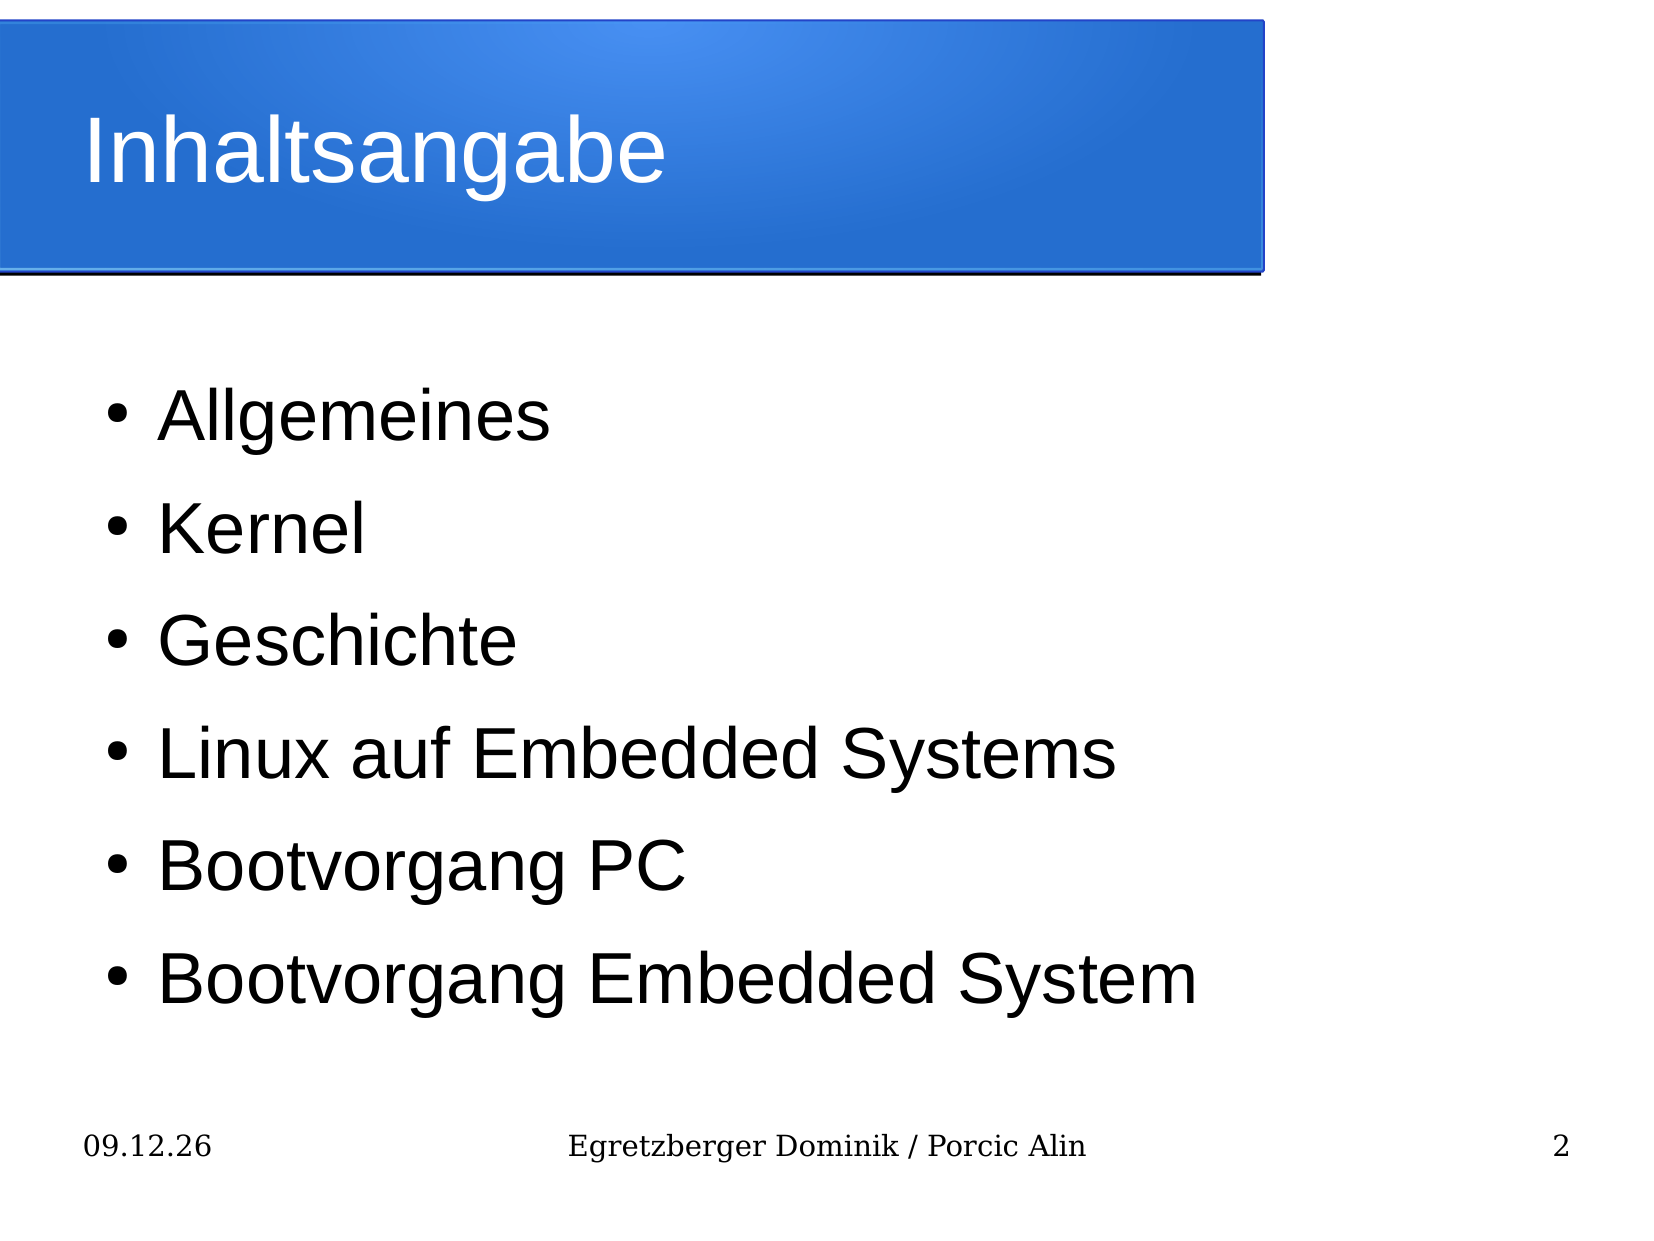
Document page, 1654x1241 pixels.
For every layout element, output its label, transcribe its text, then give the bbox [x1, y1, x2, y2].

list Allgemeines Kernel Geschichte Linux auf Embedded Systems Bootvorgang PC Bootvorgang Embedded System [86, 375, 1576, 1095]
title Inhaltsangabe [82, 47, 1235, 252]
